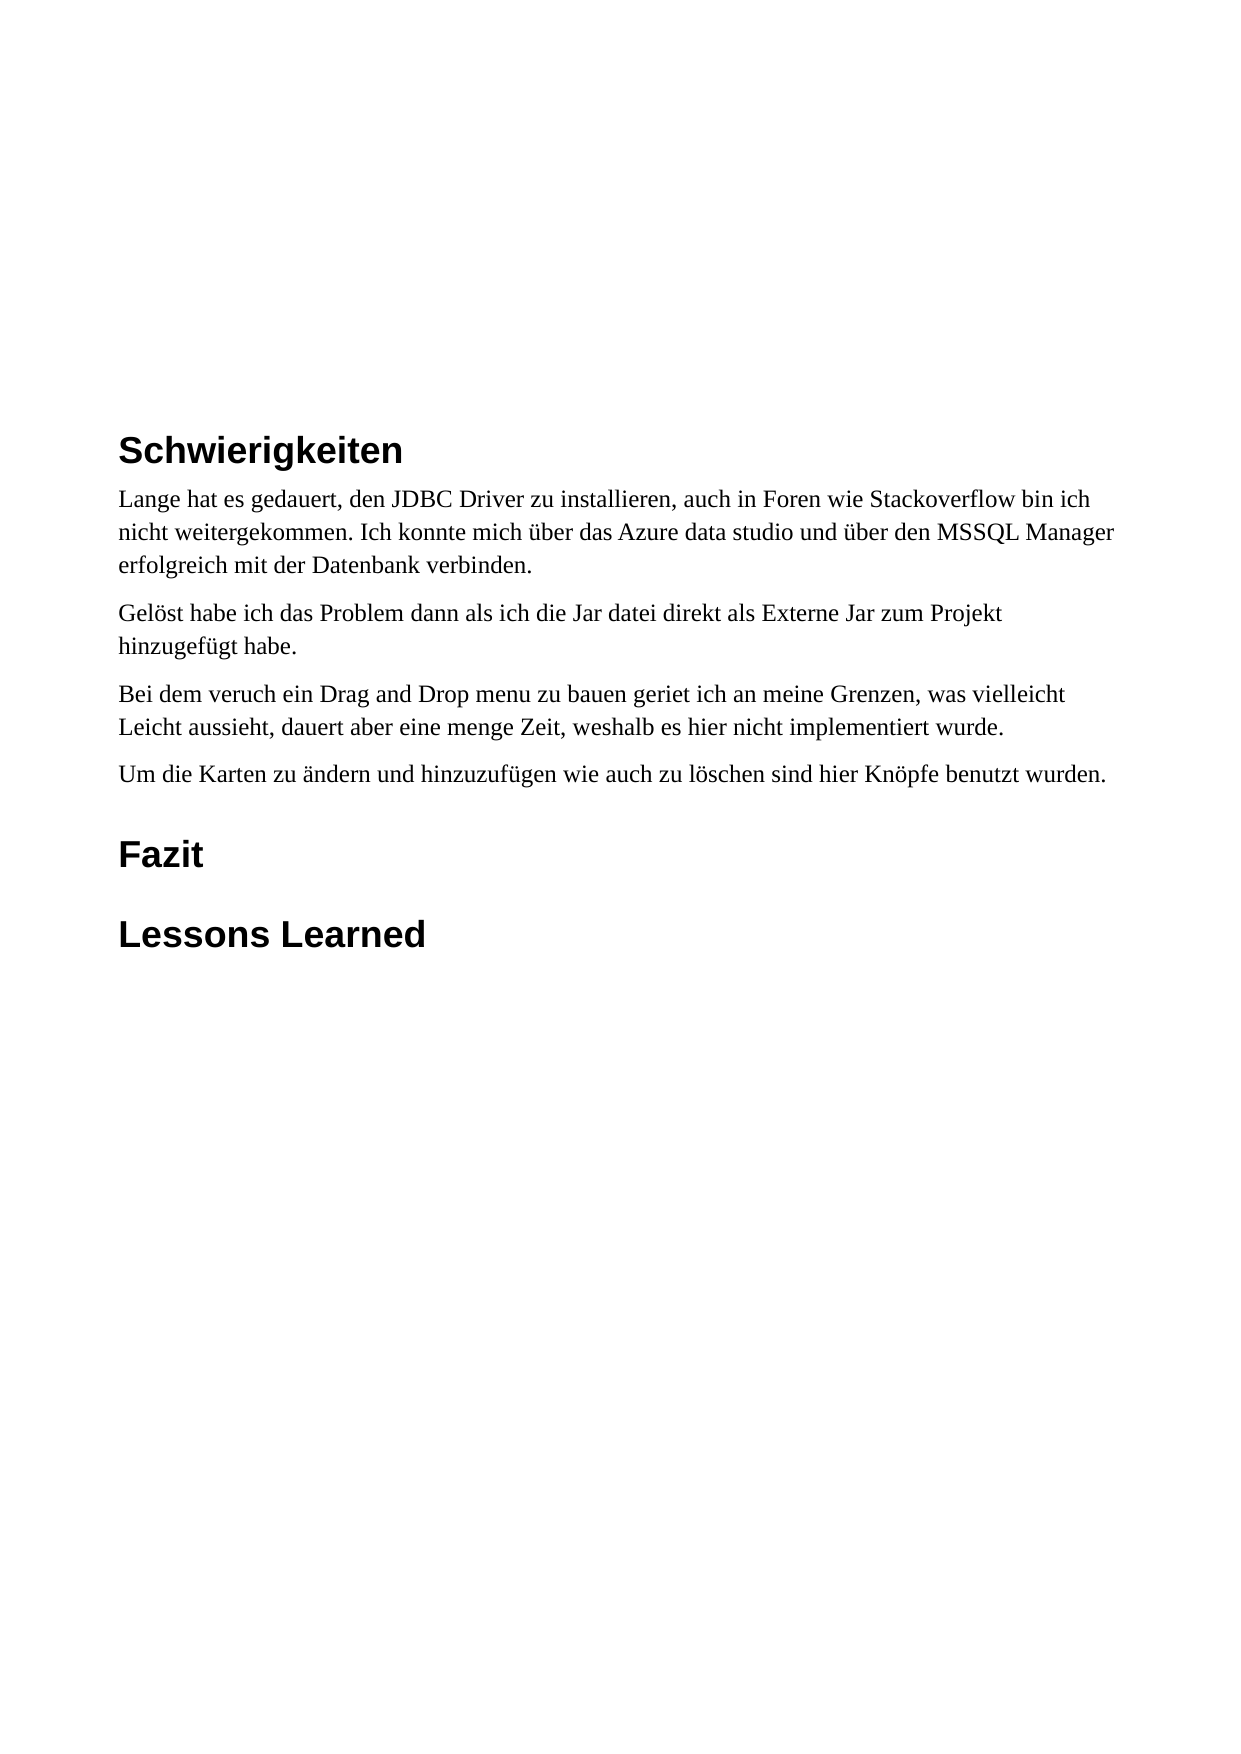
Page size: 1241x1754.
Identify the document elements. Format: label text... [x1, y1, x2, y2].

text Lange hat es gedauert, den JDBC Driver zu installieren, auch in Foren wie Stackoverflow bin ich nicht weitergekommen. Ich konnte mich über das Azure data studio und über den MSSQL Manager erfolgreich mit der Datenbank verbinden. [118, 484, 1122, 579]
subtitle Fazit [118, 832, 1122, 875]
text Gelöst habe ich das Problem dann als ich die Jar datei direkt als Externe Jar zum Projekt hinzugefügt habe. [118, 598, 1122, 660]
subtitle Lessons Learned [118, 912, 1122, 956]
subtitle Schwierigkeiten [118, 429, 1122, 472]
text Bei dem veruch ein Drag and Drop menu zu bauen geriet ich an meine Grenzen, was vielleicht Leicht aussieht, dauert aber eine menge Zeit, weshalb es hier nicht implementiert wurde. [118, 679, 1122, 740]
text Um die Karten zu ändern und hinzuzufügen wie auch zu löschen sind hier Knöpfe benutzt wurden. [118, 759, 1122, 788]
